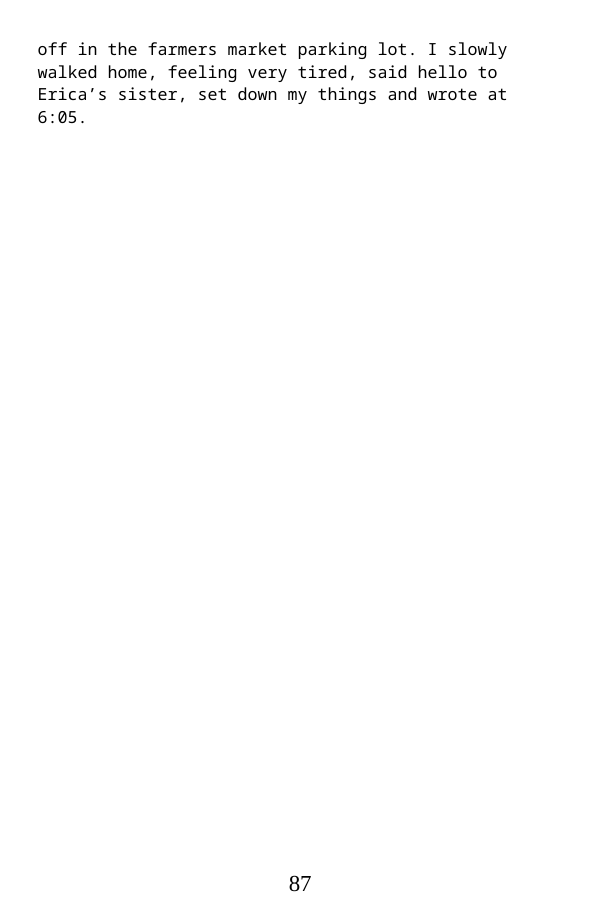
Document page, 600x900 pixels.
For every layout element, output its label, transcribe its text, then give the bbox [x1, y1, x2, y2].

text off in the farmers market parking lot. I slowly walked home, feeling very tired, said hello to Erica’s sister, set down my things and wrote at 6:05. [37, 37, 562, 128]
